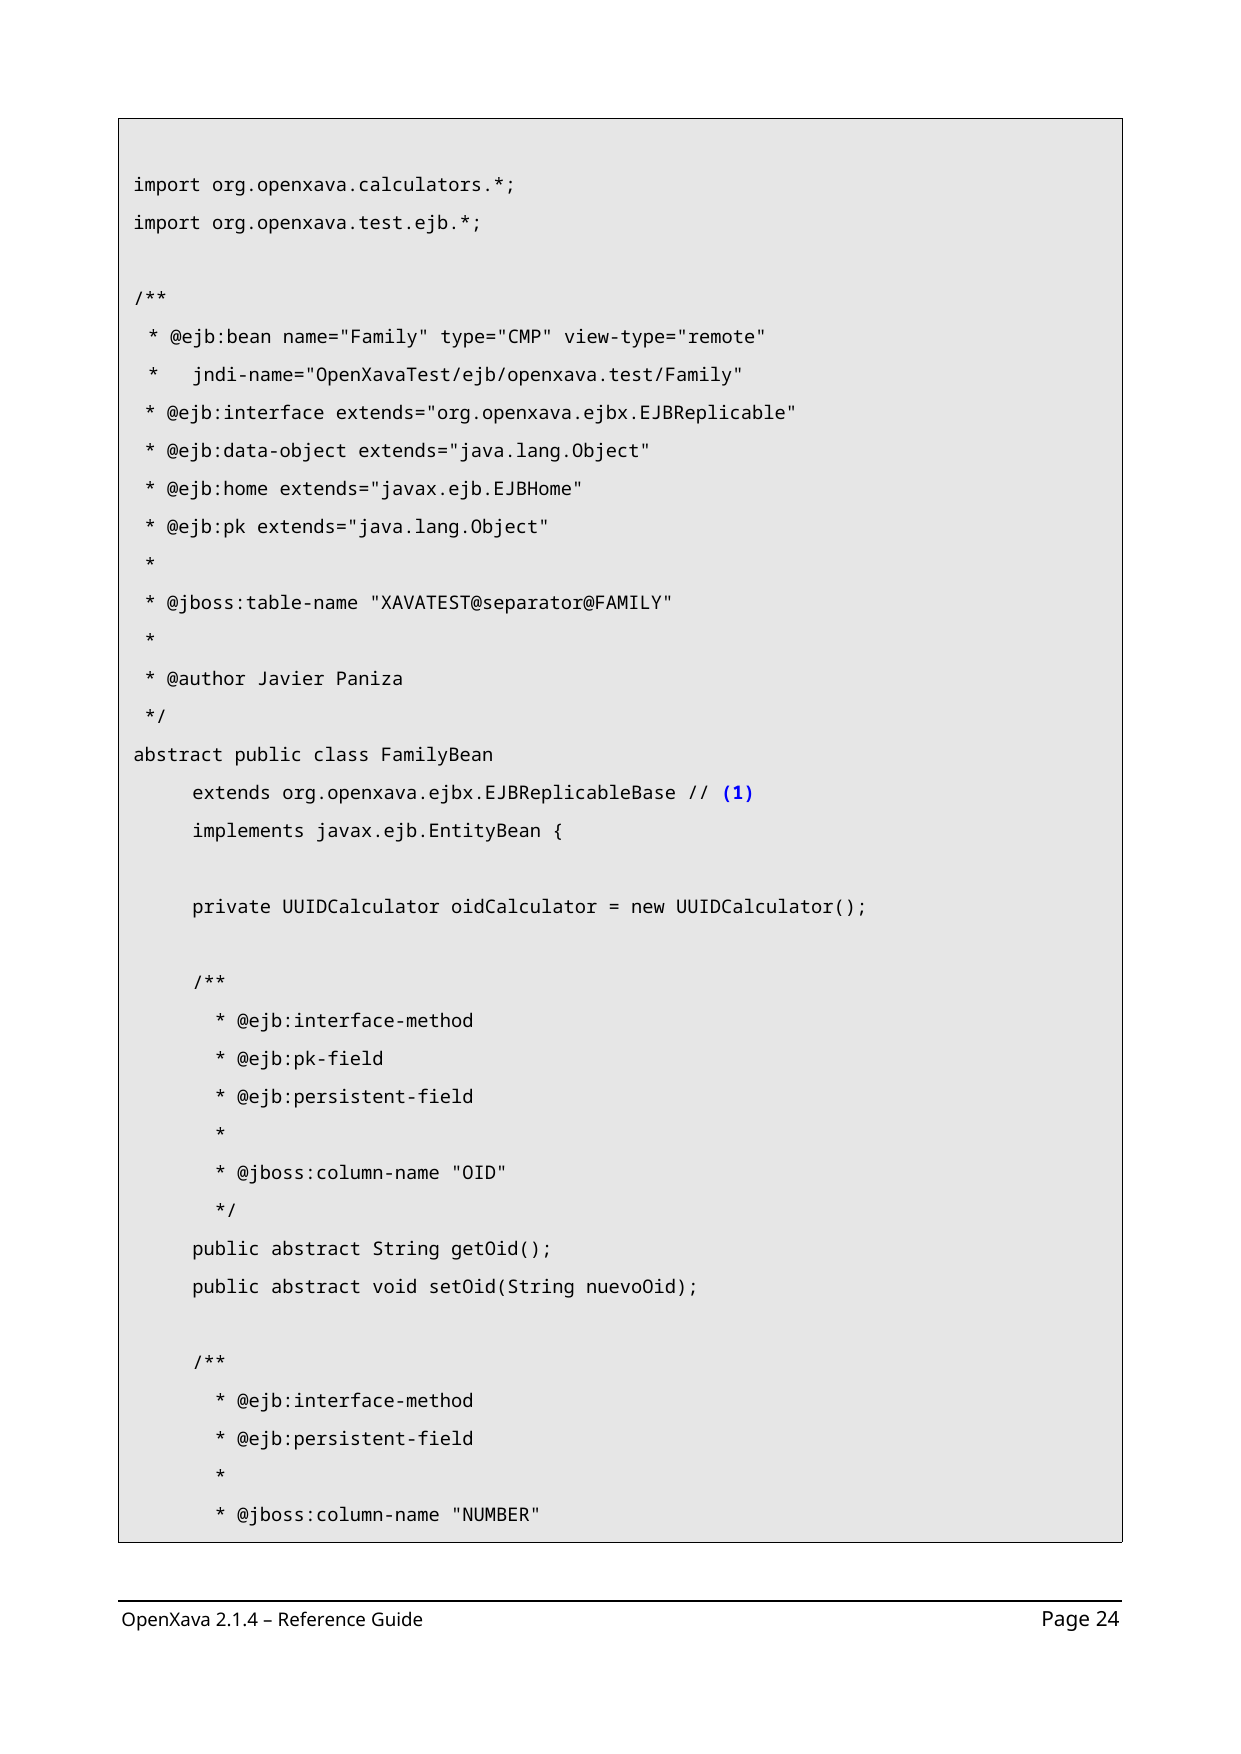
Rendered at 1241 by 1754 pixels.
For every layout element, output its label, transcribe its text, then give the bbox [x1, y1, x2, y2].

text * @ejb:interface extends="org.openxava.ejbx.EJBReplicable" [119, 384, 1122, 422]
text public abstract void setOid(String nuevoOid); [119, 1259, 1122, 1297]
text * @ejb:home extends="javax.ejb.EJBHome" [119, 460, 1122, 498]
text abstract public class FamilyBean [119, 726, 1122, 764]
list * @ejb:bean name="Family" type="CMP" view-type="remote" [119, 308, 1122, 346]
text public abstract String getOid(); [119, 1221, 1122, 1259]
text * [119, 612, 1122, 650]
text * @ejb:interface-method [119, 993, 1122, 1031]
text import org.openxava.calculators.*; [119, 156, 1122, 194]
text import org.openxava.test.ejb.*; [119, 194, 1122, 232]
text * @ejb:interface-method [119, 1373, 1122, 1411]
list * jndi-name="OpenXavaTest/ejb/openxava.test/Family" [119, 346, 1122, 384]
text * @ejb:pk extends="java.lang.Object" [119, 498, 1122, 536]
text private UUIDCalculator oidCalculator = new UUIDCalculator(); [119, 878, 1122, 917]
text * @ejb:data-object extends="java.lang.Object" [119, 422, 1122, 460]
text * [119, 1107, 1122, 1145]
text extends org.openxava.ejbx.EJBReplicableBase // (1) [119, 764, 1122, 802]
text /** [119, 954, 1122, 993]
text * @ejb:pk-field [119, 1031, 1122, 1069]
text implements javax.ejb.EntityBean { [119, 802, 1122, 841]
text * @ejb:persistent-field [119, 1069, 1122, 1107]
text * @jboss:table-name "XAVATEST@separator@FAMILY" [119, 574, 1122, 612]
text */ [119, 688, 1122, 726]
text /** [119, 270, 1122, 308]
text */ [119, 1183, 1122, 1221]
text /** [119, 1335, 1122, 1373]
text * @author Javier Paniza [119, 650, 1122, 688]
text * @ejb:persistent-field [119, 1411, 1122, 1449]
text * [119, 536, 1122, 574]
text * [119, 1449, 1122, 1487]
text * @jboss:column-name "NUMBER" [119, 1487, 1122, 1542]
text * @jboss:column-name "OID" [119, 1145, 1122, 1183]
